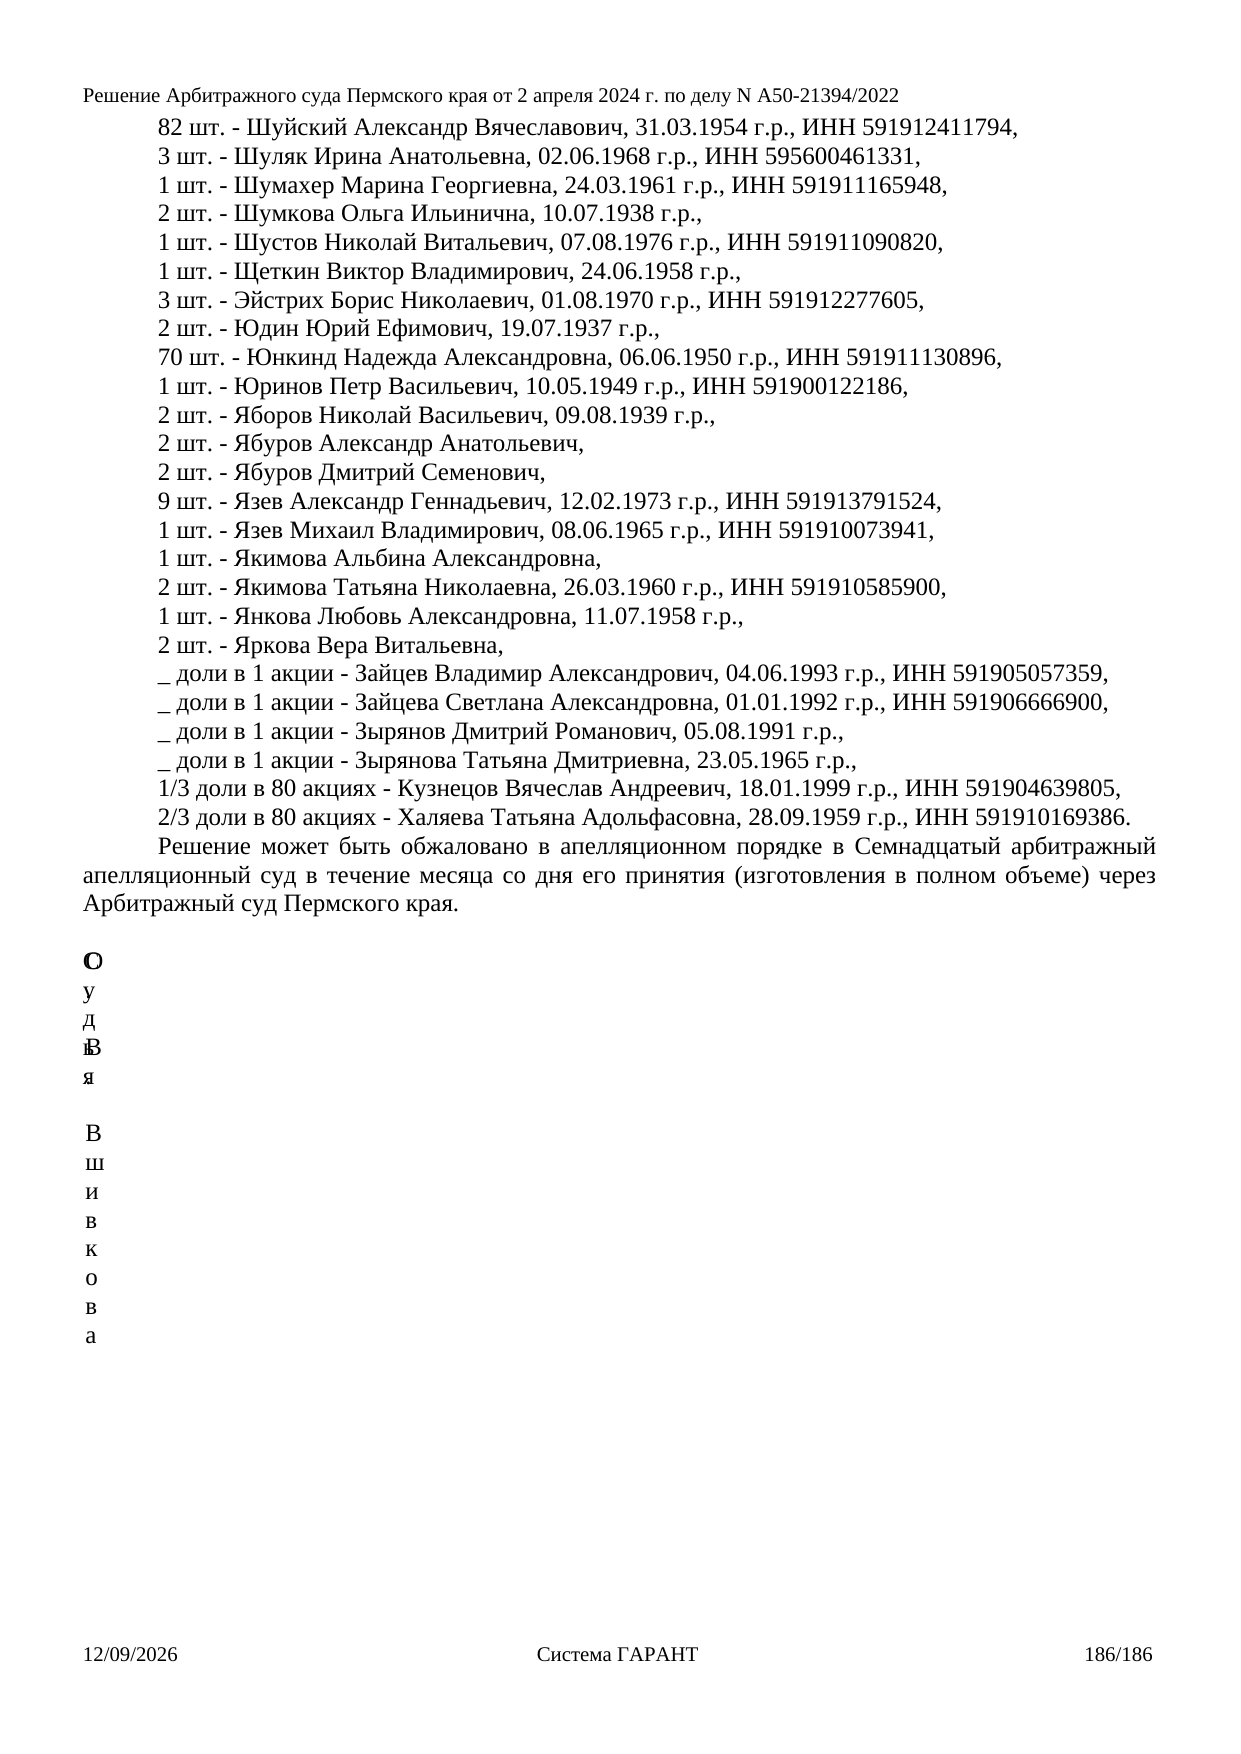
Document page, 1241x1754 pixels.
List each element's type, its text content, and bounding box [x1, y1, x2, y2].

text Решение может быть обжаловано в апелляционном порядке в Семнадцатый арбитражный апелляционный суд в течение месяца со дня его принятия (изготовления в полном объеме) через Арбитражный суд Пермского края. [83, 831, 1157, 917]
text _ доли в 1 акции - Зайцева Светлана Александровна, 01.01.1992 г.р., ИНН 591906666900, [83, 687, 1157, 716]
text _ доли в 1 акции - Зайцев Владимир Александрович, 04.06.1993 г.р., ИНН 591905057359, [83, 658, 1157, 687]
text 2 шт. - Шумкова Ольга Ильинична, 10.07.1938 г.р., [83, 198, 1157, 227]
text 2/3 доли в 80 акциях - Халяева Татьяна Адольфасовна, 28.09.1959 г.р., ИНН 591910169386. [83, 802, 1157, 831]
text 3 шт. - Шуляк Ирина Анатольевна, 02.06.1968 г.р., ИНН 595600461331, [83, 141, 1157, 170]
text 2 шт. - Яркова Вера Витальевна, [83, 630, 1157, 658]
text _ доли в 1 акции - Зырянова Татьяна Дмитриевна, 23.05.1965 г.р., [83, 745, 1157, 773]
text 1 шт. - Язев Михаил Владимирович, 08.06.1965 г.р., ИНН 591910073941, [83, 515, 1157, 543]
text 1 шт. - Шустов Николай Витальевич, 07.08.1976 г.р., ИНН 591911090820, [83, 227, 1157, 256]
text 2 шт. - Ябуров Дмитрий Семенович, [83, 457, 1157, 486]
text 1 шт. - Юринов Петр Васильевич, 10.05.1949 г.р., ИНН 591900122186, [83, 371, 1157, 400]
text 2 шт. - Яборов Николай Васильевич, 09.08.1939 г.р., [83, 400, 1157, 428]
text _ доли в 1 акции - Зырянов Дмитрий Романович, 05.08.1991 г.р., [83, 716, 1157, 745]
text 1 шт. - Шумахер Марина Георгиевна, 24.03.1961 г.р., ИНН 591911165948, [83, 170, 1157, 198]
text 1 шт. - Якимова Альбина Александровна, [83, 543, 1157, 572]
text 9 шт. - Язев Александр Геннадьевич, 12.02.1973 г.р., ИНН 591913791524, [83, 486, 1157, 515]
text 70 шт. - Юнкинд Надежда Александровна, 06.06.1950 г.р., ИНН 591911130896, [83, 342, 1157, 371]
text 82 шт. - Шуйский Александр Вячеславович, 31.03.1954 г.р., ИНН 591912411794, [83, 112, 1157, 141]
text 2 шт. - Якимова Татьяна Николаевна, 26.03.1960 г.р., ИНН 591910585900, [83, 572, 1157, 601]
text 3 шт. - Эйстрих Борис Николаевич, 01.08.1970 г.р., ИНН 591912277605, [83, 285, 1157, 313]
text 2 шт. - Юдин Юрий Ефимович, 19.07.1937 г.р., [83, 313, 1157, 342]
text 1 шт. - Янкова Любовь Александровна, 11.07.1958 г.р., [83, 601, 1157, 630]
text 1/3 доли в 80 акциях - Кузнецов Вячеслав Андреевич, 18.01.1999 г.р., ИНН 591904639805, [83, 773, 1157, 802]
text 2 шт. - Ябуров Александр Анатольевич, [83, 428, 1157, 457]
text 1 шт. - Щеткин Виктор Владимирович, 24.06.1958 г.р., [83, 256, 1157, 285]
